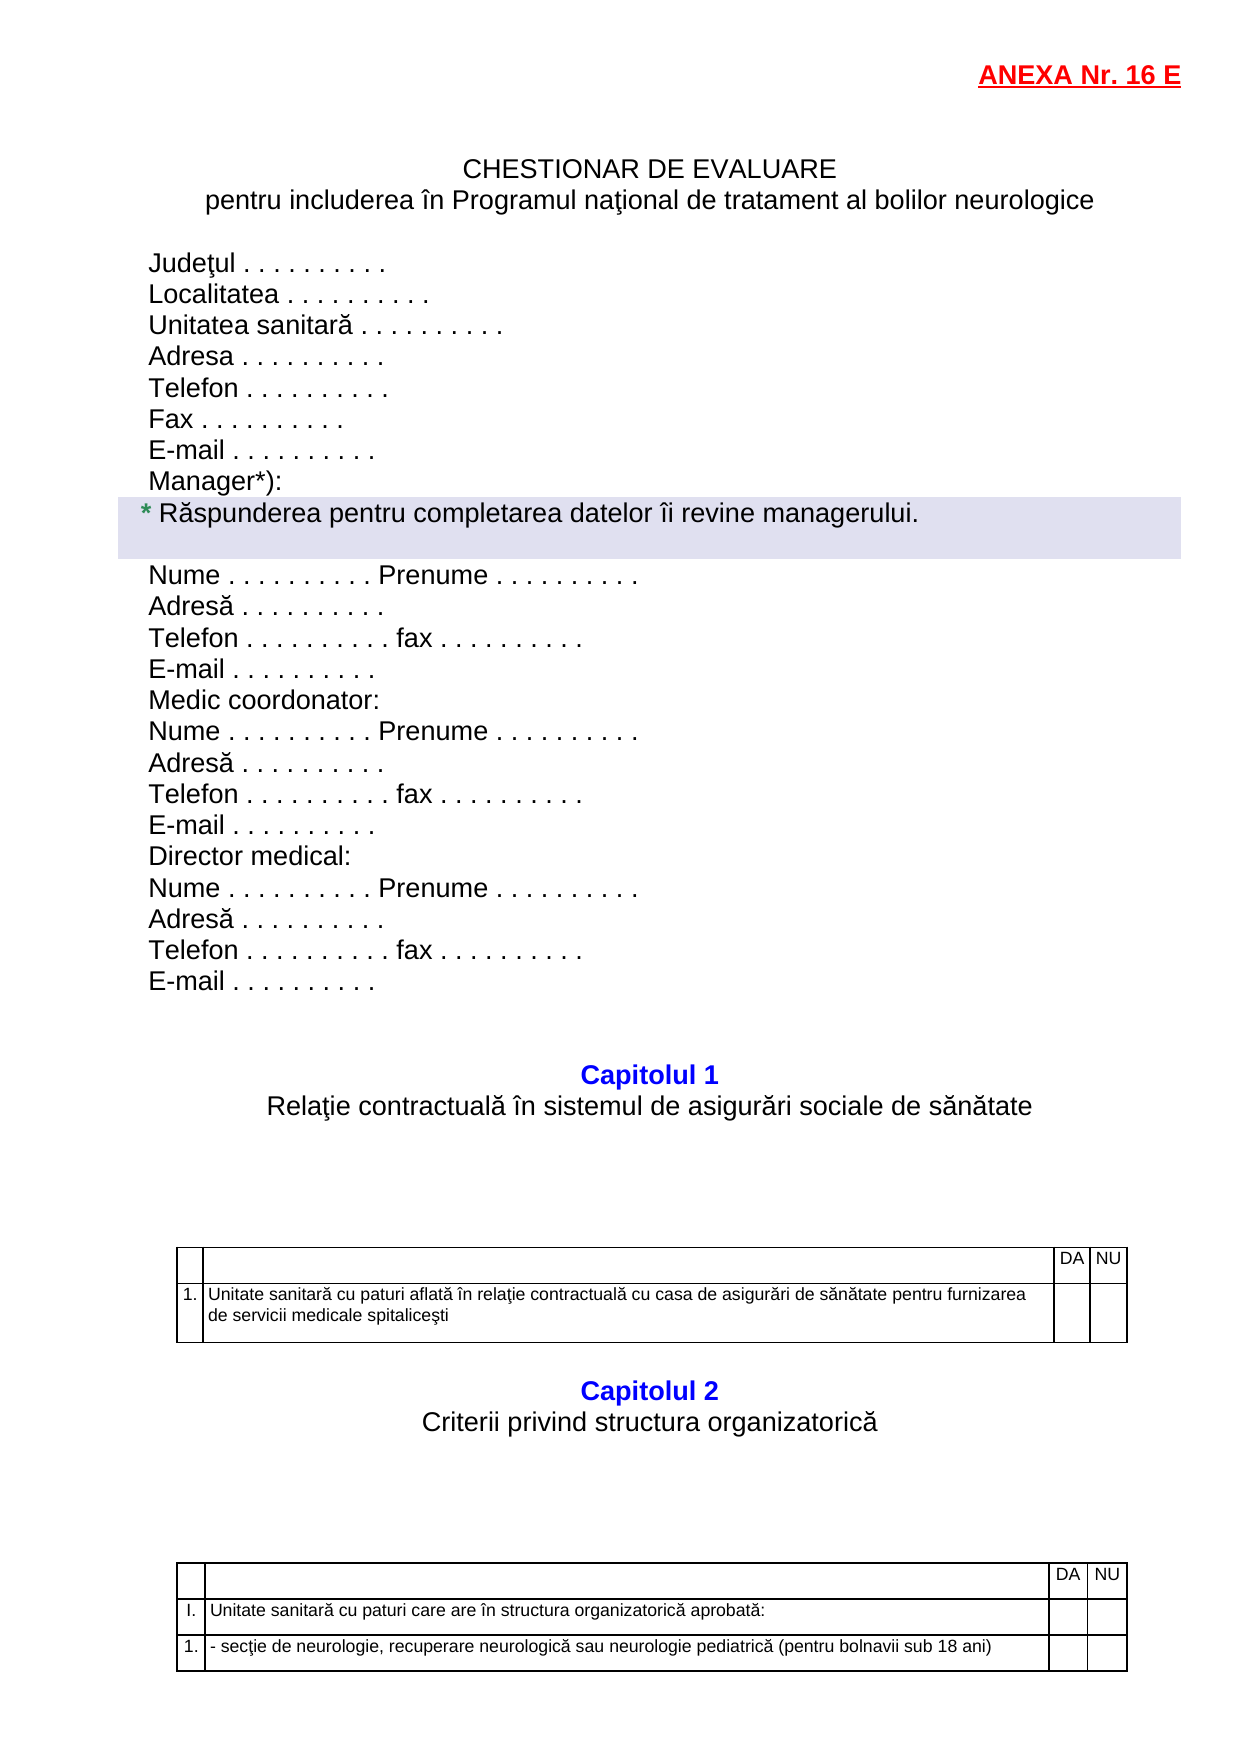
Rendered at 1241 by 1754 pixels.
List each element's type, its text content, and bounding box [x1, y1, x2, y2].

table_header [1054, 1215, 1090, 1247]
table_cell [172, 1562, 176, 1598]
text Adresă . . . . . . . . . . [118, 747, 1181, 778]
text Localitatea . . . . . . . . . . [118, 278, 1181, 309]
table_cell NU [1088, 1564, 1126, 1598]
text Capitolul 2 Criterii privind structura organizatorică [118, 1375, 1181, 1500]
text Telefon . . . . . . . . . . fax . . . . . . . . . . [118, 934, 1181, 965]
text E-mail . . . . . . . . . . [118, 434, 1181, 465]
text Nume . . . . . . . . . . Prenume . . . . . . . . . . [118, 872, 1181, 903]
table_cell [204, 1248, 1053, 1282]
table_cell [1050, 1600, 1087, 1634]
table_cell - secţie de neurologie, recuperare neurologică sau neurologie pediatrică (pentru bolnavii sub 18 ani) [206, 1636, 1048, 1670]
text Fax . . . . . . . . . . [118, 403, 1181, 434]
table_header [172, 1215, 177, 1247]
text Nume . . . . . . . . . . Prenume . . . . . . . . . . [118, 715, 1181, 747]
text Director medical: [118, 840, 1181, 872]
table_cell [1091, 1284, 1126, 1342]
table_cell [172, 1598, 176, 1634]
table_cell [172, 1283, 176, 1342]
text E-mail . . . . . . . . . . [118, 809, 1181, 840]
table_header [1087, 1531, 1127, 1562]
text Manager*): [118, 465, 1181, 497]
table_cell [178, 1248, 202, 1282]
table_header [1090, 1215, 1127, 1247]
table_cell DA [1050, 1564, 1087, 1598]
text E-mail . . . . . . . . . . [118, 965, 1181, 1059]
table_cell [206, 1564, 1048, 1598]
table_cell [178, 1564, 204, 1598]
table_header [203, 1215, 1054, 1247]
text Judeţul . . . . . . . . . . [118, 247, 1181, 278]
text Nume . . . . . . . . . . Prenume . . . . . . . . . . [118, 559, 1181, 590]
table_cell [1088, 1600, 1126, 1634]
table_cell Unitate sanitară cu paturi aflată în relaţie contractuală cu casa de asigurări de sănătate pentru furnizarea de servicii medicale spitaliceşti [204, 1284, 1053, 1342]
text Capitolul 1 Relaţie contractuală în sistemul de asigurări sociale de sănătate [118, 1059, 1181, 1184]
table_header [172, 1531, 177, 1562]
text Telefon . . . . . . . . . . [118, 372, 1181, 403]
table_cell Unitate sanitară cu paturi care are în structura organizatorică aprobată: [206, 1600, 1048, 1634]
text ANEXA Nr. 16 E [118, 59, 1181, 153]
table_cell [1055, 1284, 1089, 1342]
table_header [1049, 1531, 1087, 1562]
text Adresa . . . . . . . . . . [118, 340, 1181, 372]
text Adresă . . . . . . . . . . [118, 903, 1181, 934]
table_cell 1. [178, 1636, 204, 1670]
table_cell NU [1091, 1248, 1126, 1282]
table_cell DA [1055, 1248, 1089, 1282]
text Unitatea sanitară . . . . . . . . . . [118, 309, 1181, 340]
table_header [177, 1531, 205, 1562]
text Adresă . . . . . . . . . . [118, 590, 1181, 622]
table_cell [172, 1247, 176, 1282]
table_header [177, 1215, 203, 1247]
text * Răspunderea pentru completarea datelor îi revine managerului. [118, 497, 1181, 559]
table_cell I. [178, 1600, 204, 1634]
table_cell [1088, 1636, 1126, 1670]
text CHESTIONAR DE EVALUARE pentru includerea în Programul naţional de tratament al bolilor neurologice [118, 153, 1181, 247]
text Medic coordonator: [118, 684, 1181, 715]
text Telefon . . . . . . . . . . fax . . . . . . . . . . [118, 622, 1181, 653]
table_cell [172, 1634, 176, 1670]
text Telefon . . . . . . . . . . fax . . . . . . . . . . [118, 778, 1181, 809]
text E-mail . . . . . . . . . . [118, 653, 1181, 684]
table_header [205, 1531, 1049, 1562]
table_cell 1. [178, 1284, 202, 1342]
table_cell [1050, 1636, 1087, 1670]
